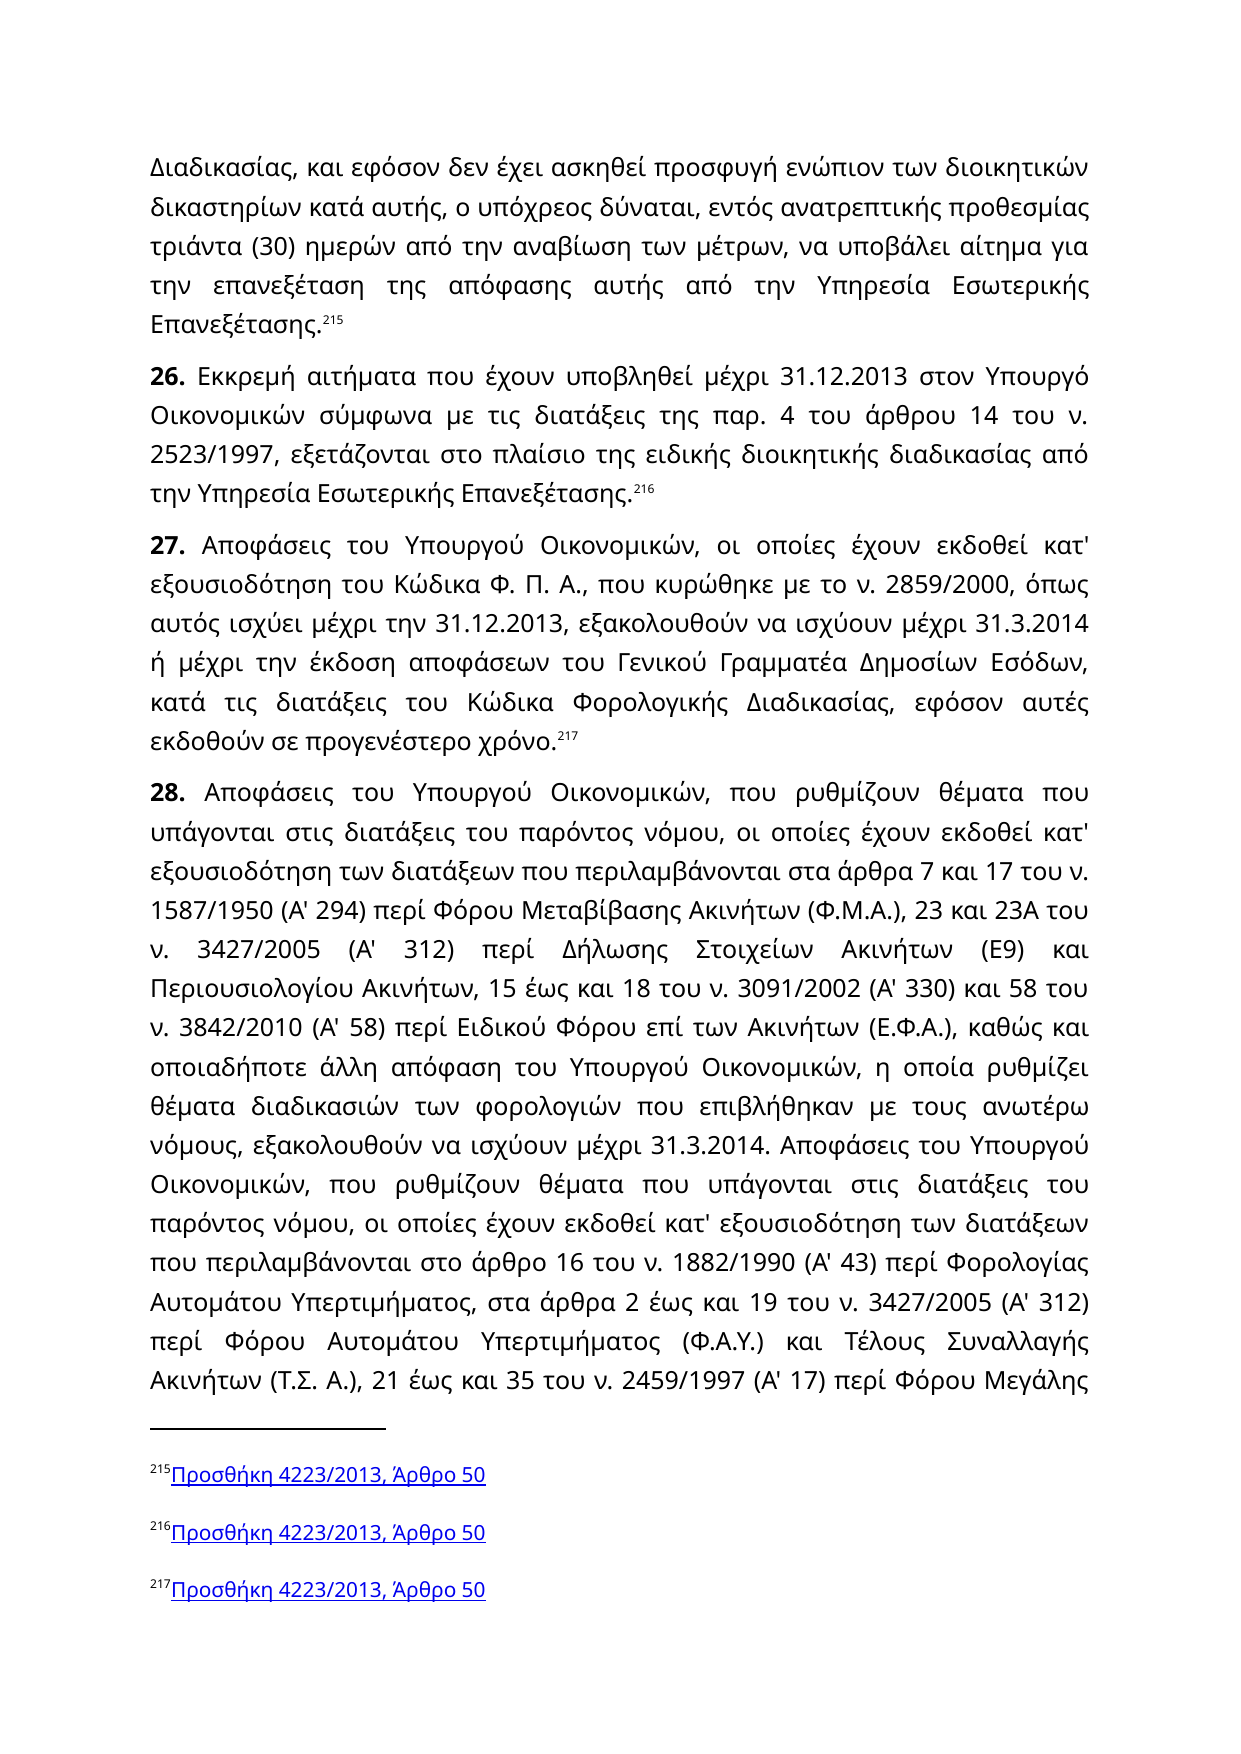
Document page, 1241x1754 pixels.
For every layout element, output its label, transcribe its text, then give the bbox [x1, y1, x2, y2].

text 26. Εκκρεμή αιτήματα που έχουν υποβληθεί μέχρι 31.12.2013 στον Υπουργό Οικονομικών σύμφωνα με τις διατάξεις της παρ. 4 του άρθρου 14 του ν. 2523/1997, εξετάζονται στο πλαίσιο της ειδικής διοικητικής διαδικασίας από την Υπηρεσία Εσωτερικής Επανεξέτασης. [150, 358, 1090, 510]
text Προσθήκη 4223/2013, Άρθρο 50 [150, 1576, 1090, 1604]
text 28. Αποφάσεις του Υπουργού Οικονομικών, που ρυθμίζουν θέματα που υπάγονται στις διατάξεις του παρόντος νόμου, οι οποίες έχουν εκδοθεί κατ' εξουσιοδότηση των διατάξεων που περιλαμβάνονται στα άρθρα 7 και 17 του ν. 1587/1950 (Α' 294) περί Φόρου Μεταβίβασης Ακινήτων (Φ.Μ.Α.), 23 και 23Α του ν. 3427/2005 (Α' 312) περί Δήλωσης Στοιχείων Ακινήτων (Ε9) και Περιουσιολογίου Ακινήτων, 15 έως και 18 του ν. 3091/2002 (Α' 330) και 58 του ν. 3842/2010 (Α' 58) περί Ειδικού Φόρου επί των Ακινήτων (Ε.Φ.Α.), καθώς και οποιαδήποτε άλλη απόφαση του Υπουργού Οικονομικών, η οποία ρυθμίζει θέματα διαδικασιών των φορολογιών που επιβλήθηκαν με τους ανωτέρω νόμους, εξακολουθούν να ισχύουν μέχρι 31.3.2014. Αποφάσεις του Υπουργού Οικονομικών, που ρυθμίζουν θέματα που υπάγονται στις διατάξεις του παρόντος νόμου, οι οποίες έχουν εκδοθεί κατ' εξουσιοδότηση των διατάξεων που περιλαμβάνονται στο άρθρο 16 του ν. 1882/1990 (Α' 43) περί Φορολογίας Αυτομάτου Υπερτιμήματος, στα άρθρα 2 έως και 19 του ν. 3427/2005 (Α' 312) περί Φόρου Αυτομάτου Υπερτιμήματος (Φ.Α.Υ.) και Τέλους Συναλλαγής Ακινήτων (Τ.Σ. Α.), 21 έως και 35 του ν. 2459/1997 (Α' 17) περί Φόρου Μεγάλης [150, 775, 1090, 1397]
text 27. Αποφάσεις του Υπουργού Οικονομικών, οι οποίες έχουν εκδοθεί κατ' εξουσιοδότηση του Κώδικα Φ. Π. Α., που κυρώθηκε με το ν. 2859/2000, όπως αυτός ισχύει μέχρι την 31.12.2013, εξακολουθούν να ισχύουν μέχρι 31.3.2014 ή μέχρι την έκδοση αποφάσεων του Γενικού Γραμματέα Δημοσίων Εσόδων, κατά τις διατάξεις του Κώδικα Φορολογικής Διαδικασίας, εφόσον αυτές εκδοθούν σε προγενέστερο χρόνο. [150, 527, 1090, 757]
text Διαδικασίας, και εφόσον δεν έχει ασκηθεί προσφυγή ενώπιον των διοικητικών δικαστηρίων κατά αυτής, ο υπόχρεος δύναται, εντός ανατρεπτικής προθεσμίας τριάντα (30) ημερών από την αναβίωση των μέτρων, να υποβάλει αίτημα για την επανεξέταση της απόφασης αυτής από την Υπηρεσία Εσωτερικής Επανεξέτασης. [150, 150, 1090, 341]
text Προσθήκη 4223/2013, Άρθρο 50 [150, 1460, 1090, 1489]
text Προσθήκη 4223/2013, Άρθρο 50 [150, 1518, 1090, 1546]
